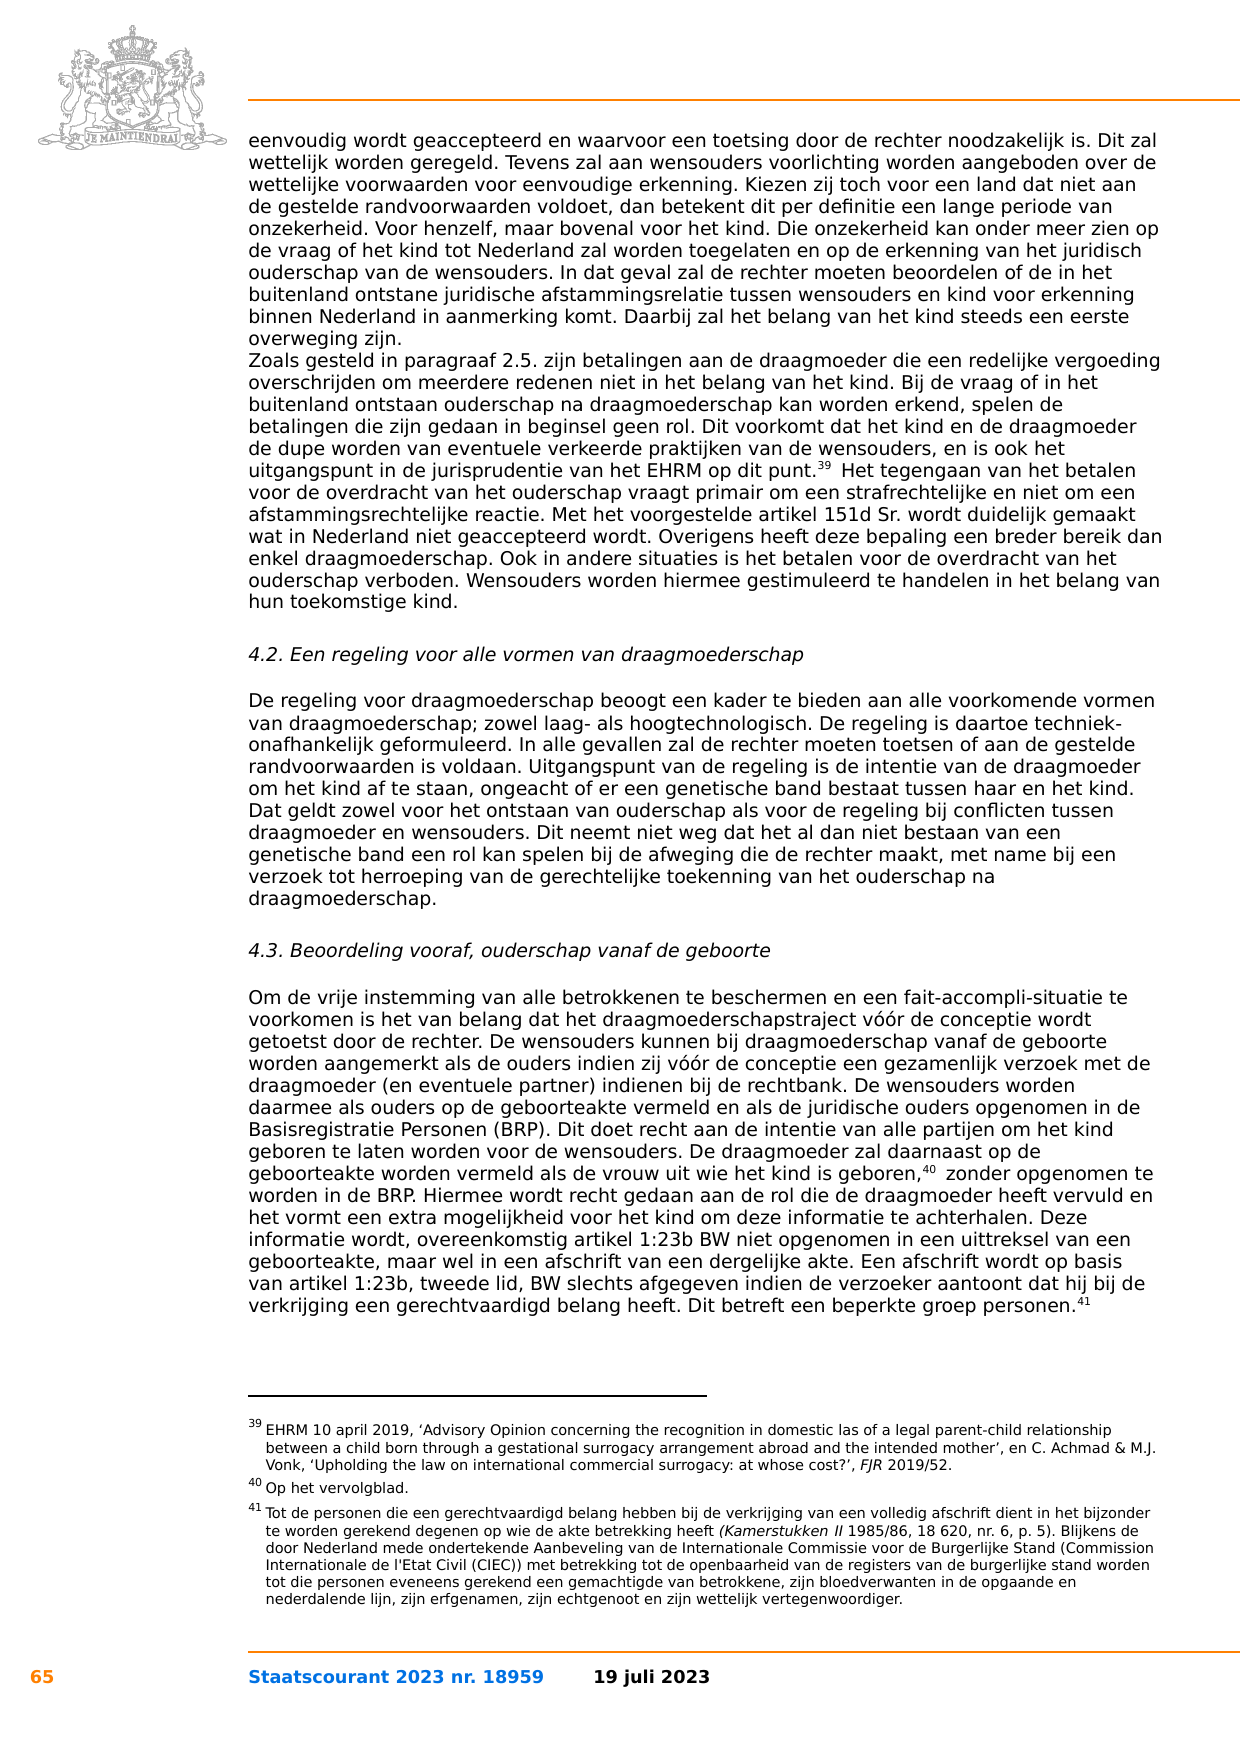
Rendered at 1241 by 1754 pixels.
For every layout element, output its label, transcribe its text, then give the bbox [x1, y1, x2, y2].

text EHRM 10 april 2019, ‘Advisory Opinion concerning the recognition in domestic las of a legal parent-child relationship between a child born through a gestational surrogacy arrangement abroad and the intended mother’, en C. Achmad & M.J. Vonk, ‘Upholding the law on international commercial surrogacy: at whose cost?’, FJR 2019/52. [248, 1418, 1163, 1473]
text De regeling voor draagmoederschap beoogt een kader te bieden aan alle voorkomende vormen van draagmoederschap; zowel laag- als hoogtechnologisch. De regeling is daartoe techniek-onafhankelijk geformuleerd. In alle gevallen zal de rechter moeten toetsen of aan de gestelde randvoorwaarden is voldaan. Uitgangspunt van de regeling is de intentie van de draagmoeder om het kind af te staan, ongeacht of er een genetische band bestaat tussen haar en het kind. Dat geldt zowel voor het ontstaan van ouderschap als voor de regeling bij conflicten tussen draagmoeder en wensouders. Dit neemt niet weg dat het al dan niet bestaan van een genetische band een rol kan spelen bij de afweging die de rechter maakt, met name bij een verzoek tot herroeping van de gerechtelijke toekenning van het ouderschap na draagmoederschap. [248, 690, 1163, 910]
text Op het vervolgblad. [248, 1476, 1163, 1498]
subtitle 4.2. Een regeling voor alle vormen van draagmoederschap [248, 643, 1163, 665]
text Tot de personen die een gerechtvaardigd belang hebben bij de verkrijging van een volledig afschrift dient in het bijzonder te worden gerekend degenen op wie de akte betrekking heeft (Kamerstukken II 1985/86, 18 620, nr. 6, p. 5). Blijkens de door Nederland mede ondertekende Aanbeveling van de Internationale Commissie voor de Burgerlijke Stand (Commission Internationale de l'Etat Civil (CIEC)) met betrekking tot de openbaarheid van de registers van de burgerlijke stand worden tot die personen eveneens gerekend een gemachtigde van betrokkene, zijn bloedverwanten in de opgaande en nederdalende lijn, zijn erfgenamen, zijn echtgenoot en zijn wettelijk vertegenwoordiger. [248, 1501, 1163, 1608]
text eenvoudig wordt geaccepteerd en waarvoor een toetsing door de rechter noodzakelijk is. Dit zal wettelijk worden geregeld. Tevens zal aan wensouders voorlichting worden aangeboden over de wettelijke voorwaarden voor eenvoudige erkenning. Kiezen zij toch voor een land dat niet aan de gestelde randvoorwaarden voldoet, dan betekent dit per definitie een lange periode van onzekerheid. Voor henzelf, maar bovenal voor het kind. Die onzekerheid kan onder meer zien op de vraag of het kind tot Nederland zal worden toegelaten en op de erkenning van het juridisch ouderschap van de wensouders. In dat geval zal de rechter moeten beoordelen of de in het buitenland ontstane juridische afstammingsrelatie tussen wensouders en kind voor erkenning binnen Nederland in aanmerking komt. Daarbij zal het belang van het kind steeds een eerste overweging zijn. [248, 130, 1163, 350]
text Zoals gesteld in paragraaf 2.5. zijn betalingen aan de draagmoeder die een redelijke vergoeding overschrijden om meerdere redenen niet in het belang van het kind. Bij de vraag of in het buitenland ontstaan ouderschap na draagmoederschap kan worden erkend, spelen de betalingen die zijn gedaan in beginsel geen rol. Dit voorkomt dat het kind en de draagmoeder de dupe worden van eventuele verkeerde praktijken van de wensouders, en is ook het uitgangspunt in de jurisprudentie van het EHRM op dit punt. Het tegengaan van het betalen voor de overdracht van het ouderschap vraagt primair om een strafrechtelijke en niet om een afstammingsrechtelijke reactie. Met het voorgestelde artikel 151d Sr. wordt duidelijk gemaakt wat in Nederland niet geaccepteerd wordt. Overigens heeft deze bepaling een breder bereik dan enkel draagmoederschap. Ook in andere situaties is het betalen voor de overdracht van het ouderschap verboden. Wensouders worden hiermee gestimuleerd te handelen in het belang van hun toekomstige kind. [248, 350, 1163, 613]
picture [38, 25, 227, 150]
subtitle 4.3. Beoordeling vooraf, ouderschap vanaf de geboorte [248, 940, 1163, 962]
text Om de vrije instemming van alle betrokkenen te beschermen en een fait-accompli-situatie te voorkomen is het van belang dat het draagmoederschapstraject vóór de conceptie wordt getoetst door de rechter. De wensouders kunnen bij draagmoederschap vanaf de geboorte worden aangemerkt als de ouders indien zij vóór de conceptie een gezamenlijk verzoek met de draagmoeder (en eventuele partner) indienen bij de rechtbank. De wensouders worden daarmee als ouders op de geboorteakte vermeld en als de juridische ouders opgenomen in de Basisregistratie Personen (BRP). Dit doet recht aan de intentie van alle partijen om het kind geboren te laten worden voor de wensouders. De draagmoeder zal daarnaast op de geboorteakte worden vermeld als de vrouw uit wie het kind is geboren, zonder opgenomen te worden in de BRP. Hiermee wordt recht gedaan aan de rol die de draagmoeder heeft vervuld en het vormt een extra mogelijkheid voor het kind om deze informatie te achterhalen. Deze informatie wordt, overeenkomstig artikel 1:23b BW niet opgenomen in een uittreksel van een geboorteakte, maar wel in een afschrift van een dergelijke akte. Een afschrift wordt op basis van artikel 1:23b, tweede lid, BW slechts afgegeven indien de verzoeker aantoont dat hij bij de verkrijging een gerechtvaardigd belang heeft. Dit betreft een beperkte groep personen. [248, 987, 1163, 1317]
